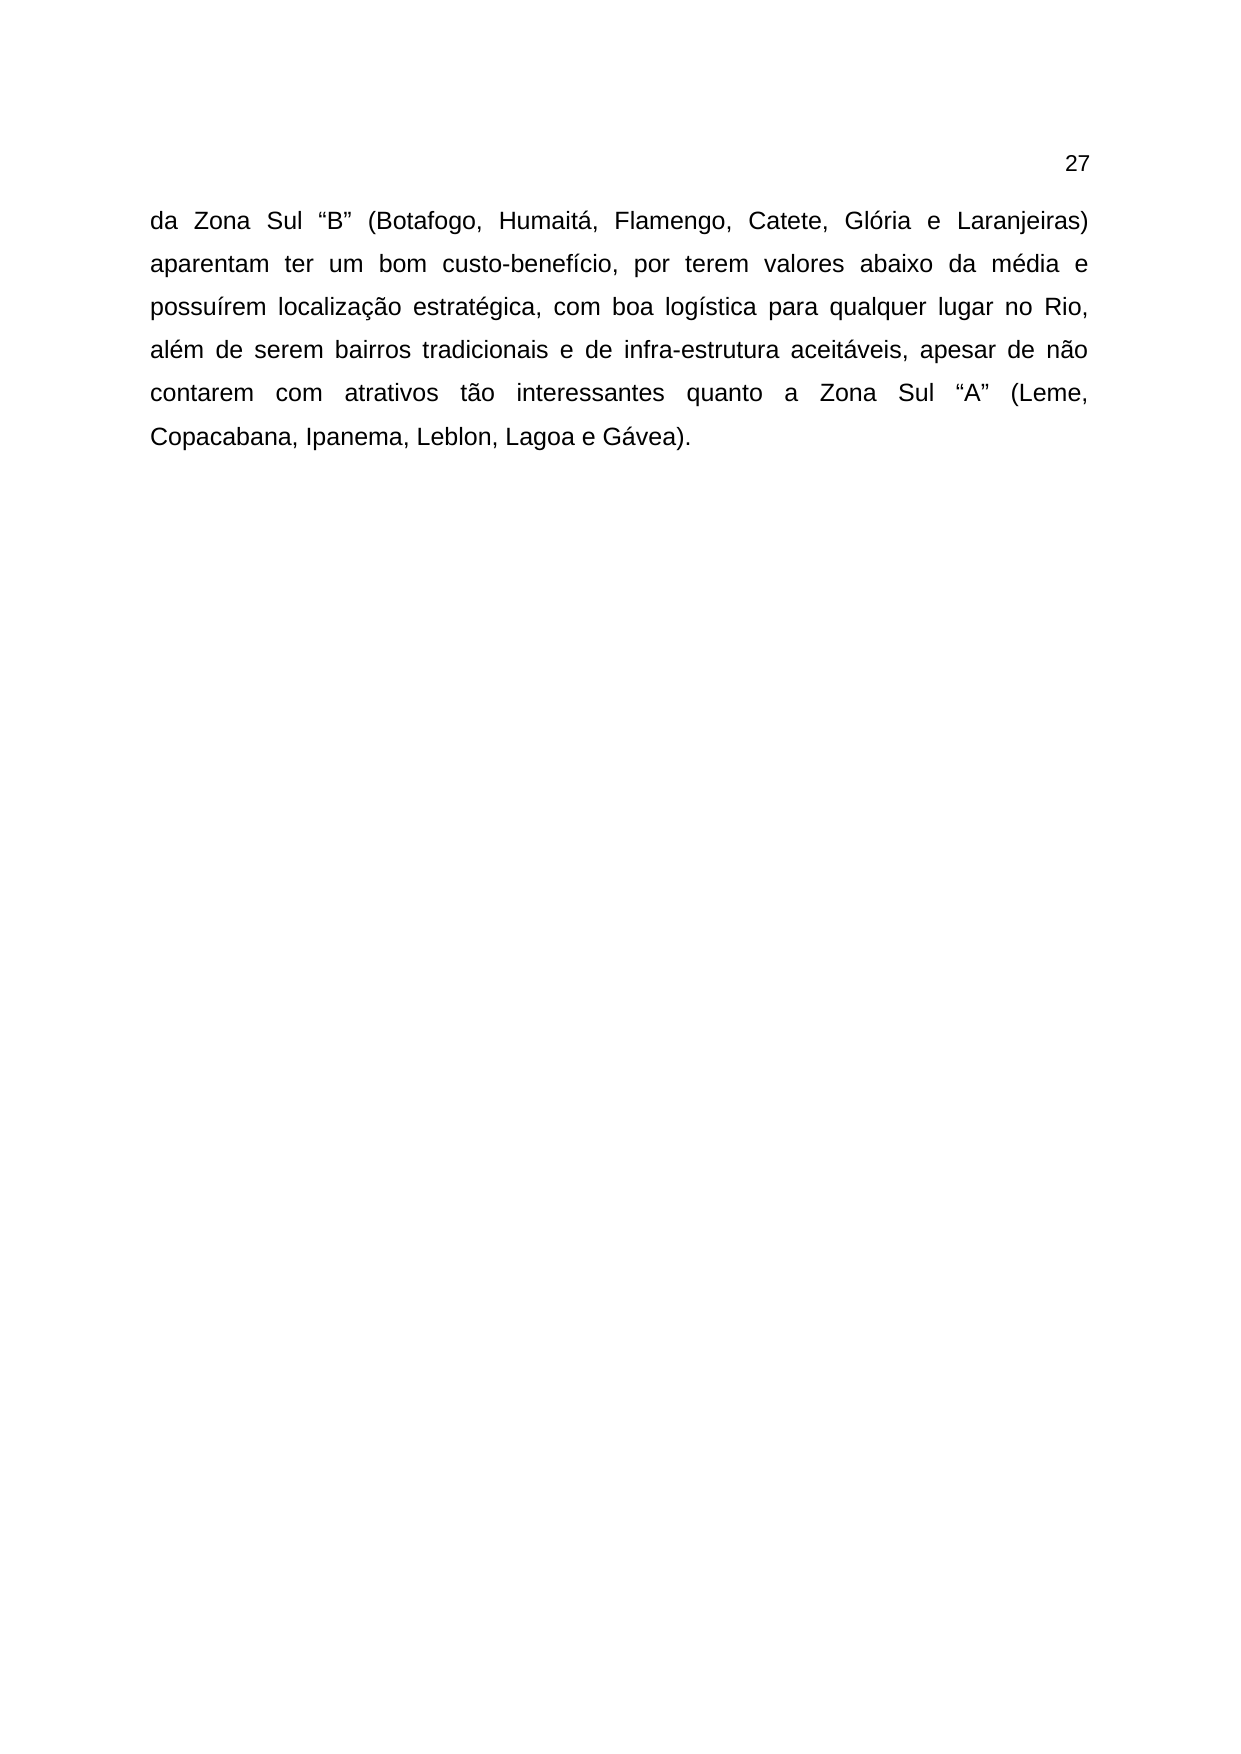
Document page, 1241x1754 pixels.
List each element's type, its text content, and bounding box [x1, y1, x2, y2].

text da Zona Sul “B” (Botafogo, Humaitá, Flamengo, Catete, Glória e Laranjeiras) aparentam ter um bom custo-benefício, por terem valores abaixo da média e possuírem localização estratégica, com boa logística para qualquer lugar no Rio, além de serem bairros tradicionais e de infra-estrutura aceitáveis, apesar de não contarem com atrativos tão interessantes quanto a Zona Sul “A” (Leme, Copacabana, Ipanema, Leblon, Lagoa e Gávea). [150, 206, 1090, 450]
